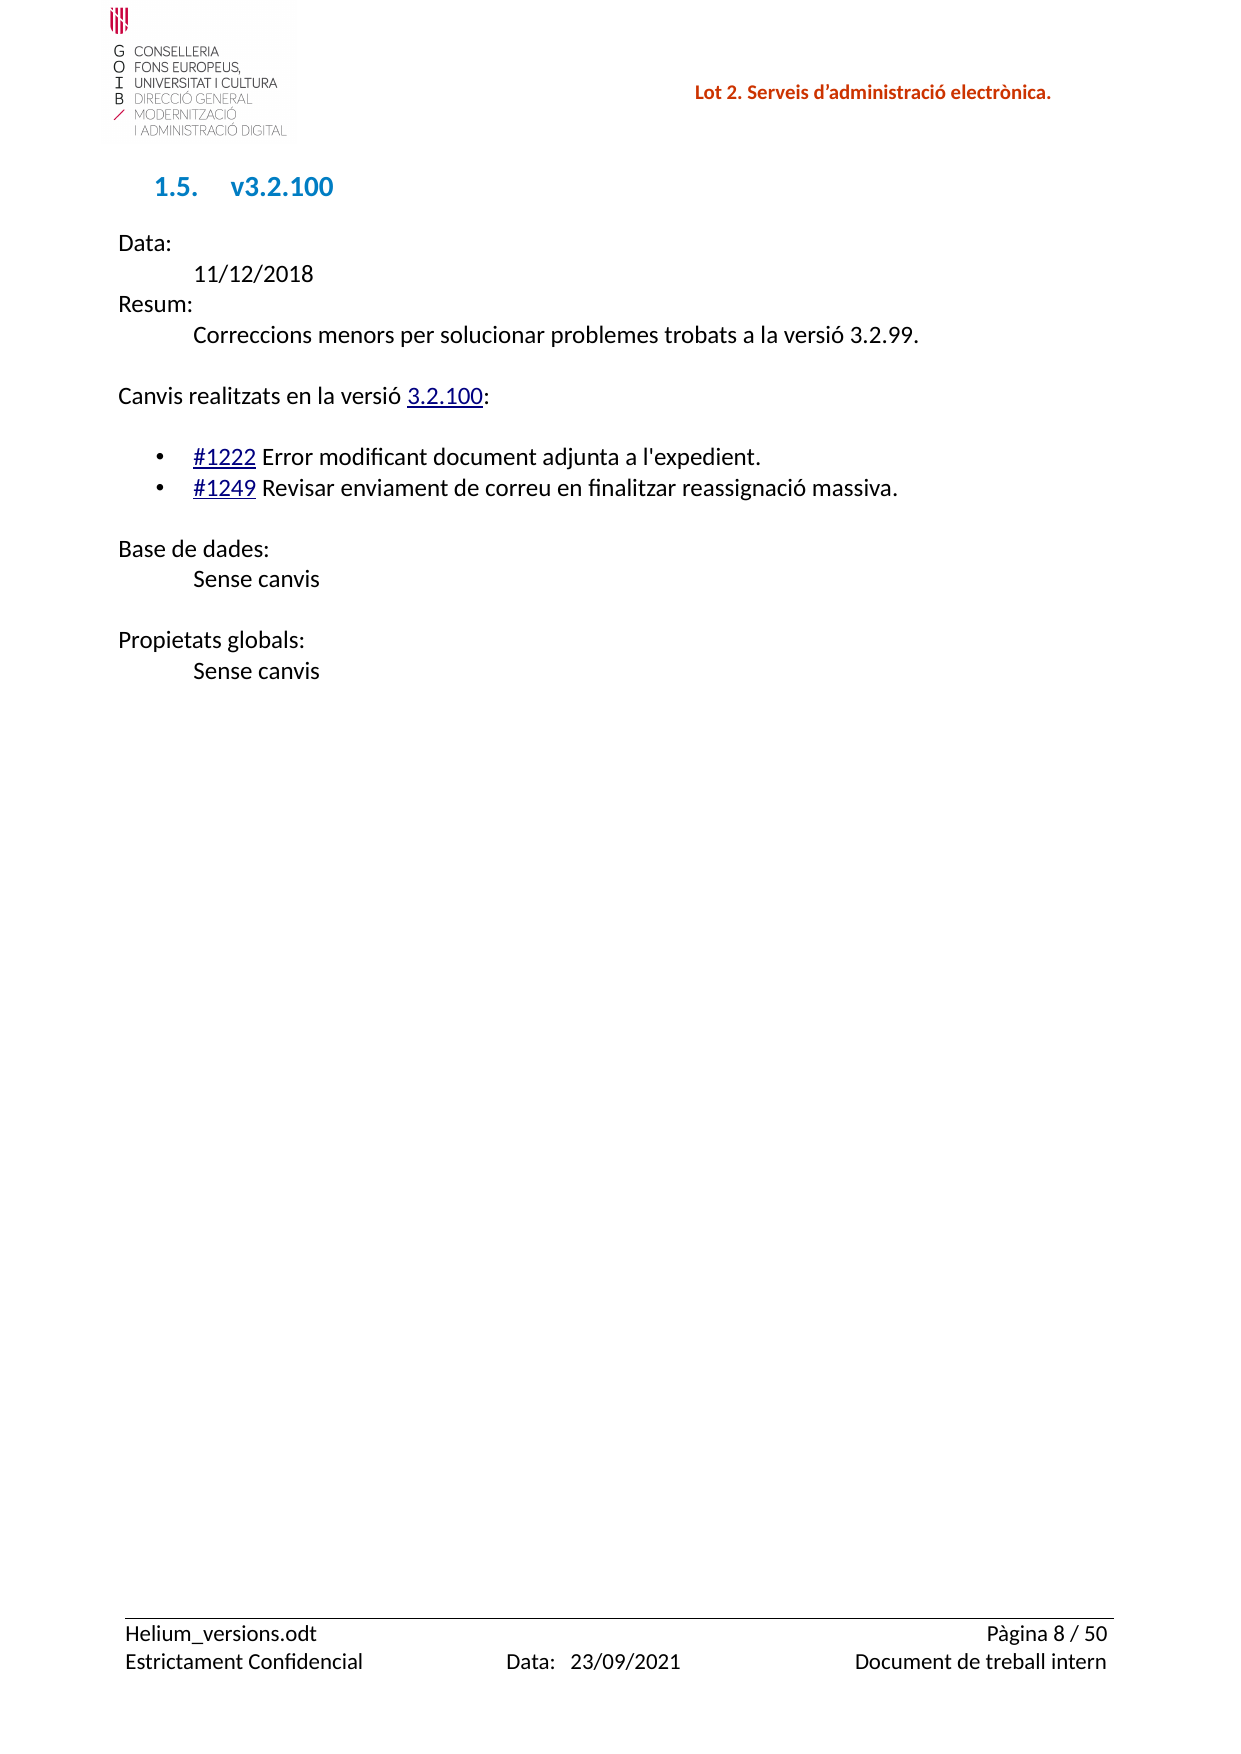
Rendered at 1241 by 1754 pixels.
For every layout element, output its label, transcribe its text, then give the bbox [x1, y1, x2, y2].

text Sense canvis [118, 655, 1122, 685]
subtitle v3.2.100 [153, 168, 1122, 204]
text 11/12/2018 [118, 258, 1122, 289]
text Canvis realitzats en la versió 3.2.100: [118, 380, 1122, 411]
list #1222 Error modificant document adjunta a l'expedient. [156, 441, 1122, 472]
text Data: [118, 228, 1122, 258]
picture [100, 0, 297, 144]
text Correccions menors per solucionar problemes trobats a la versió 3.2.99. [118, 319, 1122, 350]
text Propietats globals: [118, 624, 1122, 655]
text Sense canvis [118, 563, 1122, 594]
text Resum: [118, 289, 1122, 319]
list #1249 Revisar enviament de correu en finalitzar reassignació massiva. [156, 472, 1122, 502]
text Base de dades: [118, 533, 1122, 563]
